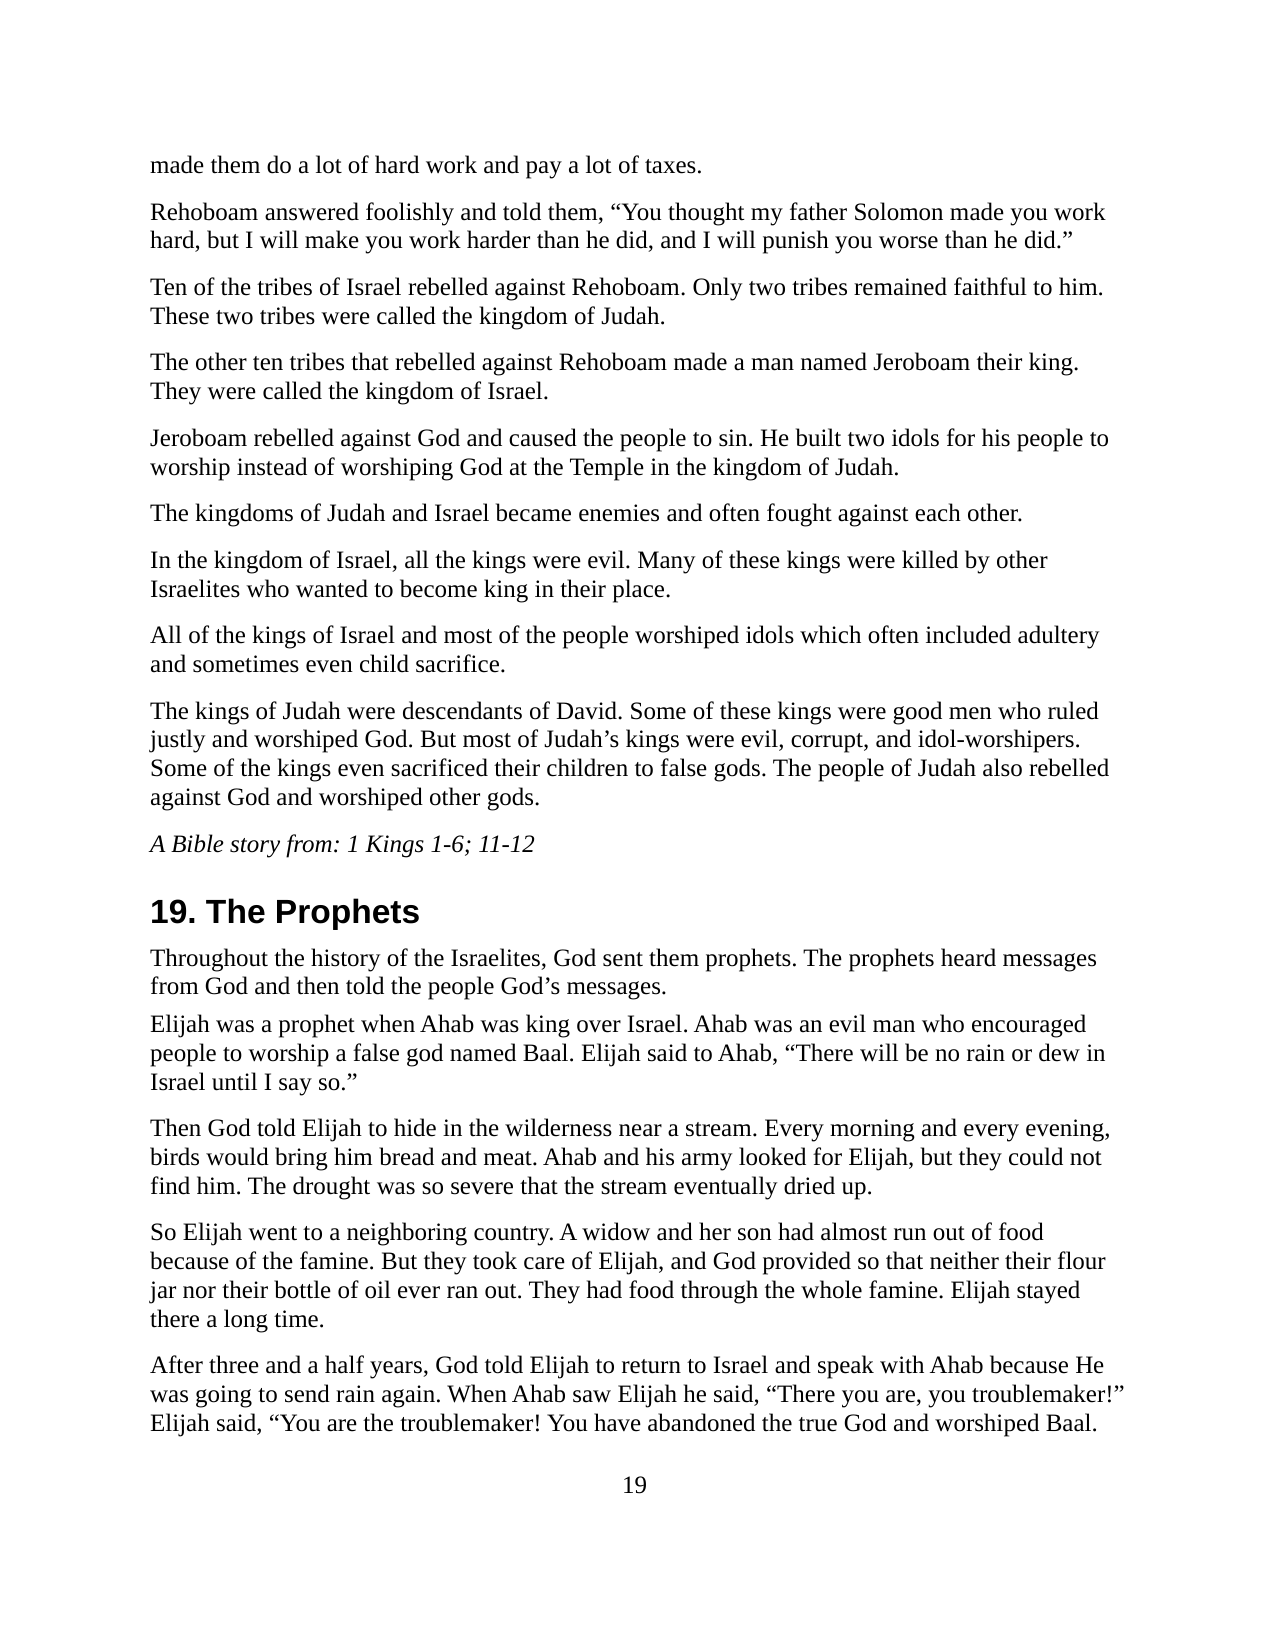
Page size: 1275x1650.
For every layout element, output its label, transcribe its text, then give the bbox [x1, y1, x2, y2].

text So Elijah went to a neighboring country. A widow and her son had almost run out of food because of the famine. But they took care of Elijah, and God provided so that neither their flour jar nor their bottle of oil ever ran out. They had food through the whole famine. Elijah stayed there a long time. [150, 1217, 1125, 1332]
text Elijah was a prophet when Ahab was king over Israel. Ahab was an evil man who encouraged people to worship a false god named Baal. Elijah said to Ahab, “There will be no rain or dew in Israel until I say so.” [150, 1009, 1125, 1095]
text A Bible story from: 1 Kings 1-6; 11-12 [150, 829, 1125, 857]
text In the kingdom of Israel, all the kings were evil. Many of these kings were killed by other Israelites who wanted to become king in their place. [150, 545, 1125, 602]
text The other ten tribes that rebelled against Rehoboam made a man named Jeroboam their king. They were called the kingdom of Israel. [150, 347, 1125, 405]
text made them do a lot of hard work and pay a lot of taxes. [150, 150, 1125, 179]
text The kingdoms of Judah and Israel became enemies and often fought against each other. [150, 498, 1125, 527]
text After three and a half years, God told Elijah to return to Israel and speak with Ahab because He was going to send rain again. When Ahab saw Elijah he said, “There you are, you troublemaker!” Elijah said, “You are the troublemaker! You have abandoned the true God and worshiped Baal. [150, 1350, 1125, 1437]
text Throughout the history of the Israelites, God sent them prophets. The prophets heard messages from God and then told the people God’s messages. [150, 943, 1125, 1000]
text The kings of Judah were descendants of David. Some of these kings were good men who ruled justly and worshiped God. But most of Judah’s kings were evil, corrupt, and idol-worshipers. Some of the kings even sacrificed their children to false gods. The people of Judah also rebelled against God and worshiped other gods. [150, 696, 1125, 811]
text Ten of the tribes of Israel rebelled against Rehoboam. Only two tribes remained faithful to him. These two tribes were called the kingdom of Judah. [150, 272, 1125, 329]
subtitle 19. The Prophets [150, 891, 1125, 930]
text Rehoboam answered foolishly and told them, “You thought my father Solomon made you work hard, but I will make you work harder than he did, and I will punish you worse than he did.” [150, 197, 1125, 254]
text Then God told Elijah to hide in the wilderness near a stream. Every morning and every evening, birds would bring him bread and meat. Ahab and his army looked for Elijah, but they could not find him. The drought was so severe that the stream eventually dried up. [150, 1113, 1125, 1199]
text Jeroboam rebelled against God and caused the people to sin. He built two idols for his people to worship instead of worshiping God at the Temple in the kingdom of Judah. [150, 423, 1125, 480]
text All of the kings of Israel and most of the people worshiped idols which often included adultery and sometimes even child sacrifice. [150, 620, 1125, 678]
